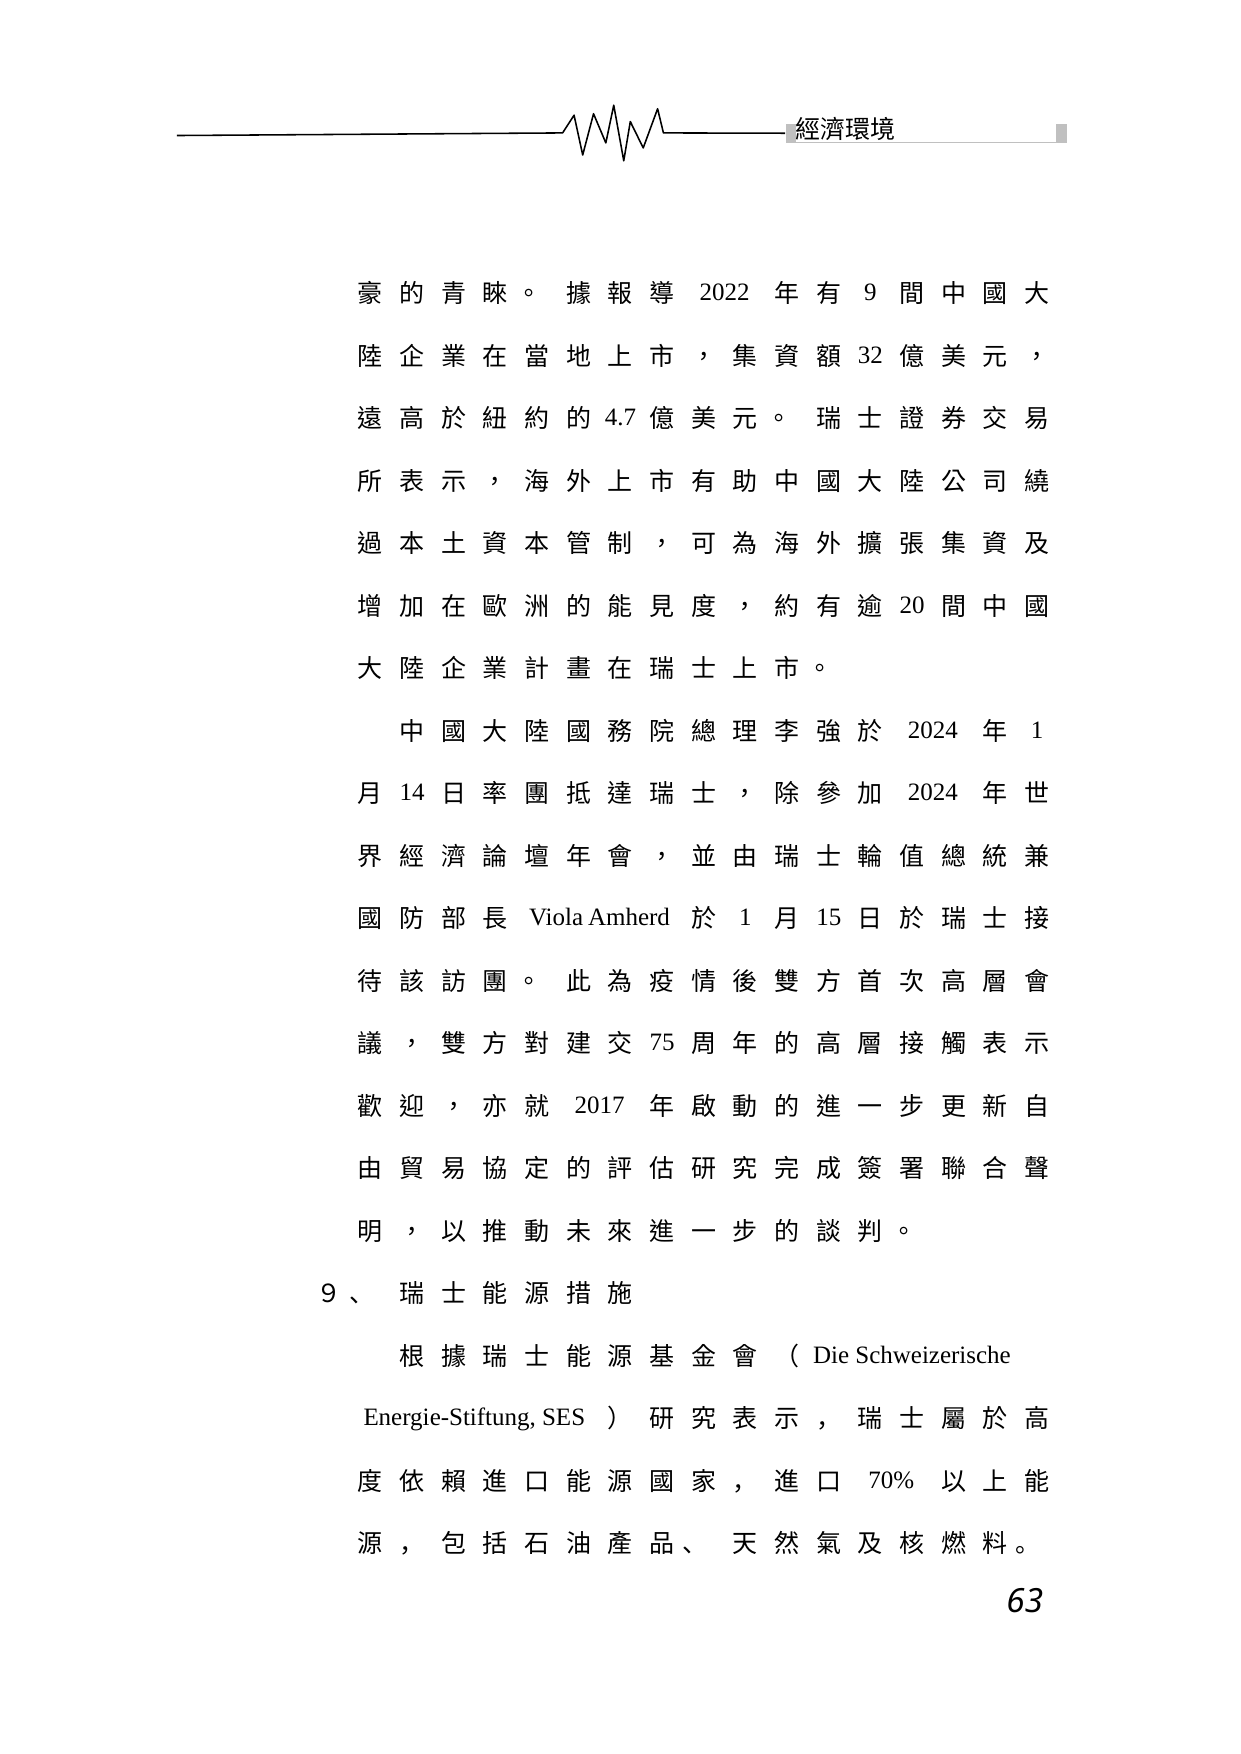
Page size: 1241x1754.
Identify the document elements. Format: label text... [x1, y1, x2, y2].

text 豪的青睞。據報導2022年有9間中國大陸企業在當地上市，集資額32億美元，遠高於紐約的4.7億美元。瑞士證券交易所表示，海外上市有助中國大陸公司繞過本土資本管制，可為海外擴張集資及增加在歐洲的能見度，約有逾20間中國大陸企業計畫在瑞士上市。 [330, 250, 1058, 688]
text 中國大陸國務院總理李強於2024年1月14日率團抵達瑞士，除參加2024年世界經濟論壇年會，並由瑞士輪值總統兼國防部長Viola Amherd於1月15日於瑞士接待該訪團。此為疫情後雙方首次高層會議，雙方對建交75周年的高層接觸表示歡迎，亦就2017年啟動的進一步更新自由貿易協定的評估研究完成簽署聯合聲明，以推動未來進一步的談判。 [330, 688, 1058, 1250]
text ９、瑞士能源措施 [281, 1250, 1058, 1313]
text 根據瑞士能源基金會（Die Schweizerische Energie-Stiftung, SES）研究表示，瑞士屬於高度依賴進口能源國家，進口70%以上能源，包括石油產品、天然氣及核燃料。 [330, 1313, 1058, 1563]
